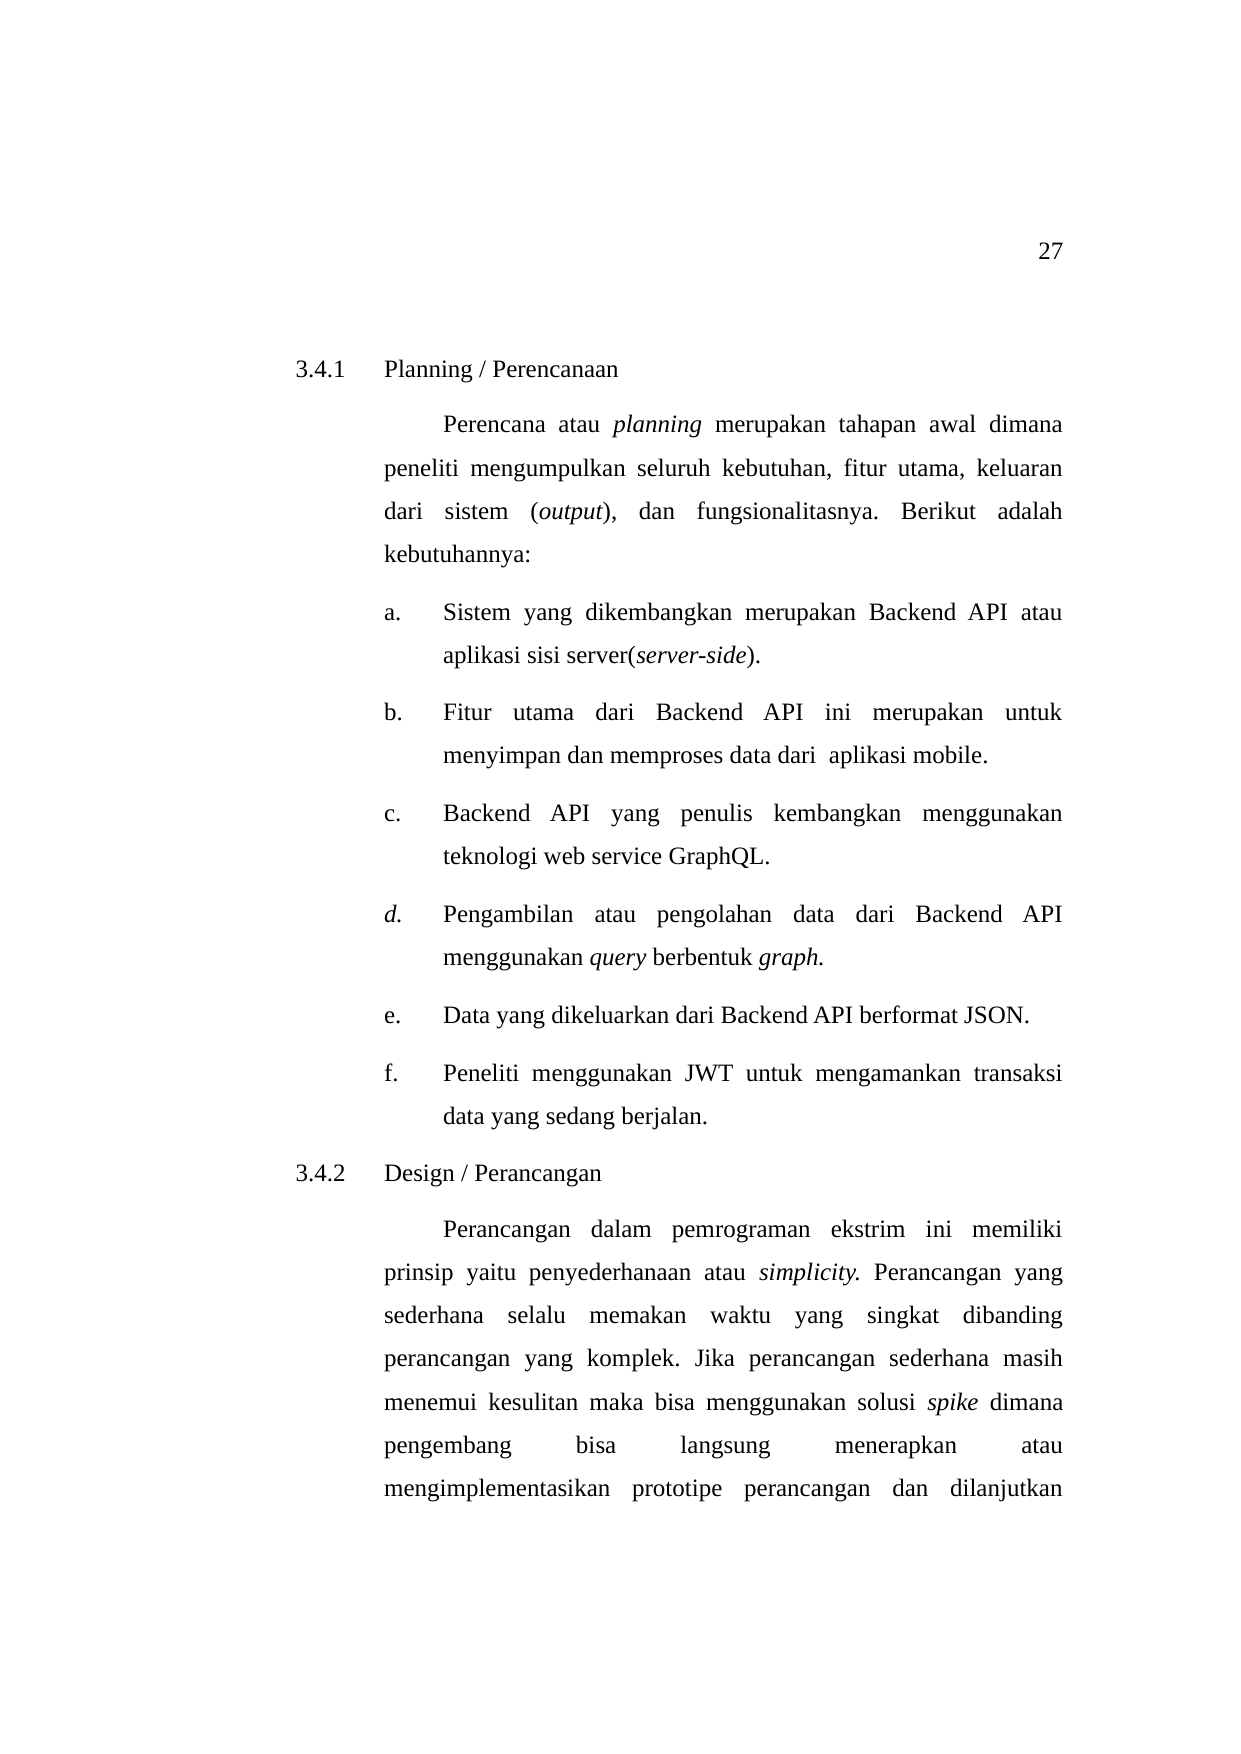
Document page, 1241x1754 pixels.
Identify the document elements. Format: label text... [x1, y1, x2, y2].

subtitle Sistem yang dikembangkan merupakan Backend API atau aplikasi sisi server(server-side). [384, 597, 1063, 668]
subtitle Peneliti menggunakan JWT untuk mengamankan transaksi data yang sedang berjalan. [384, 1058, 1063, 1129]
subtitle Perencana atau planning merupakan tahapan awal dimana peneliti mengumpulkan seluruh kebutuhan, fitur utama, keluaran dari sistem (output), dan fungsionalitasnya. Berikut adalah kebutuhannya: [384, 409, 1063, 568]
subtitle Design / Perancangan [295, 1158, 1063, 1187]
subtitle Planning / Perencanaan [295, 354, 1063, 383]
subtitle Pengambilan atau pengolahan data dari Backend API menggunakan query berbentuk graph. [384, 899, 1063, 971]
subtitle Data yang dikeluarkan dari Backend API berformat JSON. [384, 1000, 1063, 1029]
subtitle Perancangan dalam pemrograman ekstrim ini memiliki prinsip yaitu penyederhanaan atau simplicity. Perancangan yang sederhana selalu memakan waktu yang singkat dibanding perancangan yang komplek. Jika perancangan sederhana masih menemui kesulitan maka bisa menggunakan solusi spike dimana pengembang bisa langsung menerapkan atau mengimplementasikan prototipe perancangan dan dilanjutkan [384, 1214, 1063, 1502]
subtitle Fitur utama dari Backend API ini merupakan untuk menyimpan dan memproses data dari aplikasi mobile. [384, 697, 1063, 769]
subtitle Backend API yang penulis kembangkan menggunakan teknologi web service GraphQL. [384, 798, 1063, 870]
